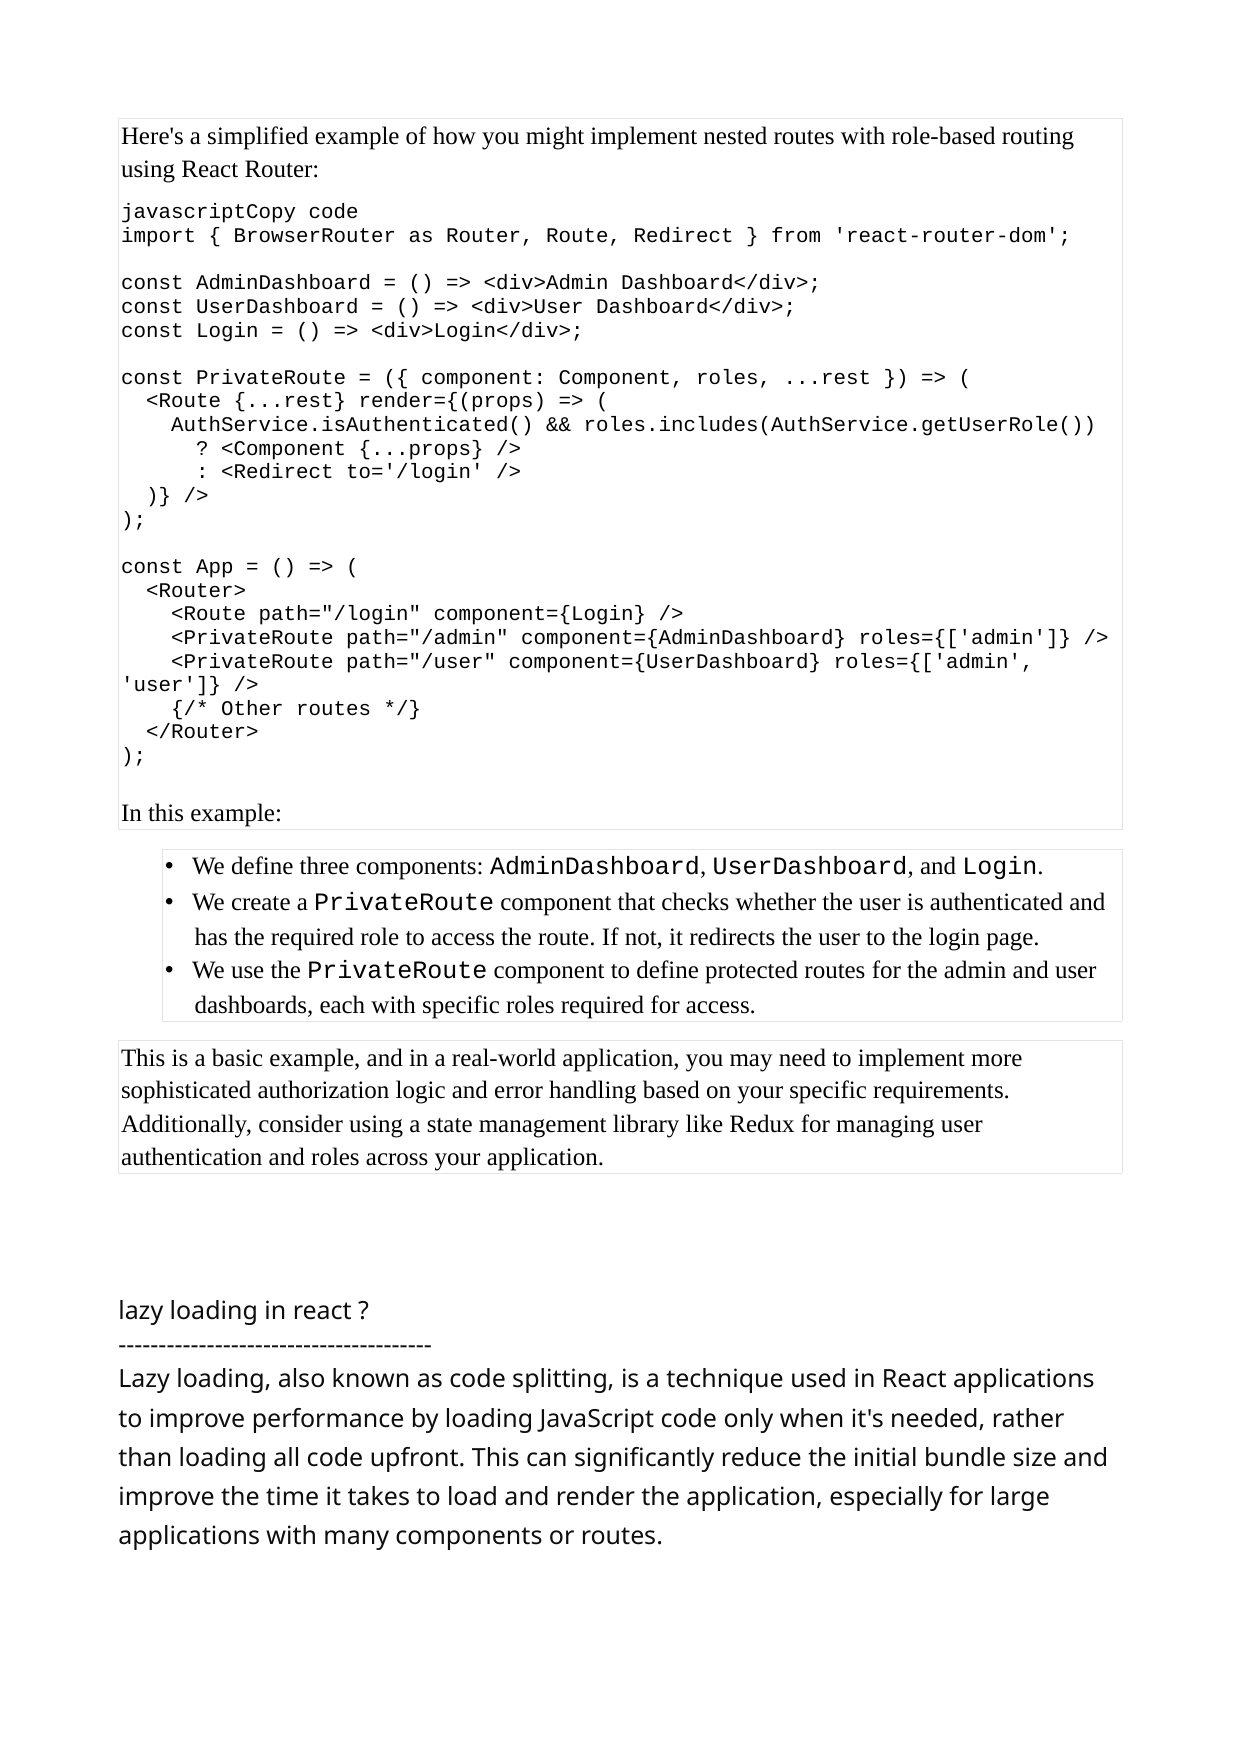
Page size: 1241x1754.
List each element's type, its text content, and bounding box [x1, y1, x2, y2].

text ); [119, 506, 1122, 532]
text In this example: [119, 796, 1122, 829]
text AuthService.isAuthenticated() && roles.includes(AuthService.getUserRole()) [119, 412, 1122, 435]
list We use the PrivateRoute component to define protected routes for the admin and user dashboards, each with specific roles required for access. [163, 952, 1122, 1021]
text ); [119, 743, 1122, 769]
text </Router> [119, 719, 1122, 743]
text const Login = () => <div>Login</div>; [119, 317, 1122, 343]
text javascriptCopy code [119, 199, 1122, 222]
text Lazy loading, also known as code splitting, is a technique used in React applications to improve performance by loading JavaScript code only when it's needed, rather than loading all code upfront. This can significantly reduce the initial bundle size and improve the time it takes to load and render the application, especially for large applications with many components or routes. [118, 1361, 1122, 1552]
text const PrivateRoute = ({ component: Component, roles, ...rest }) => ( [119, 364, 1122, 388]
text {/* Other routes */} [119, 695, 1122, 719]
list We define three components: AdminDashboard, UserDashboard, and Login. [163, 850, 1122, 882]
text <PrivateRoute path="/user" component={UserDashboard} roles={['admin', 'user']} /> [119, 648, 1122, 695]
text const UserDashboard = () => <div>User Dashboard</div>; [119, 293, 1122, 317]
text --------------------------------------- [118, 1327, 1122, 1361]
text Here's a simplified example of how you might implement nested routes with role-based routing using React Router: [119, 119, 1122, 182]
text lazy loading in react ? [118, 1293, 1122, 1327]
text <Route {...rest} render={(props) => ( [119, 388, 1122, 412]
text const AdminDashboard = () => <div>Admin Dashboard</div>; [119, 270, 1122, 293]
text : <Redirect to='/login' /> [119, 459, 1122, 482]
text <PrivateRoute path="/admin" component={AdminDashboard} roles={['admin']} /> [119, 624, 1122, 648]
text ? <Component {...props} /> [119, 435, 1122, 459]
text )} /> [119, 482, 1122, 506]
text <Route path="/login" component={Login} /> [119, 601, 1122, 624]
text import { BrowserRouter as Router, Route, Redirect } from 'react-router-dom'; [119, 222, 1122, 249]
text const App = () => ( [119, 553, 1122, 577]
text <Router> [119, 577, 1122, 601]
list We create a PrivateRoute component that checks whether the user is authenticated and has the required role to access the route. If not, it redirects the user to the login page. [163, 884, 1122, 950]
text This is a basic example, and in a real-world application, you may need to implement more sophisticated authorization logic and error handling based on your specific requirements. Additionally, consider using a state management library like Redux for managing user authentication and roles across your application. [119, 1041, 1122, 1173]
